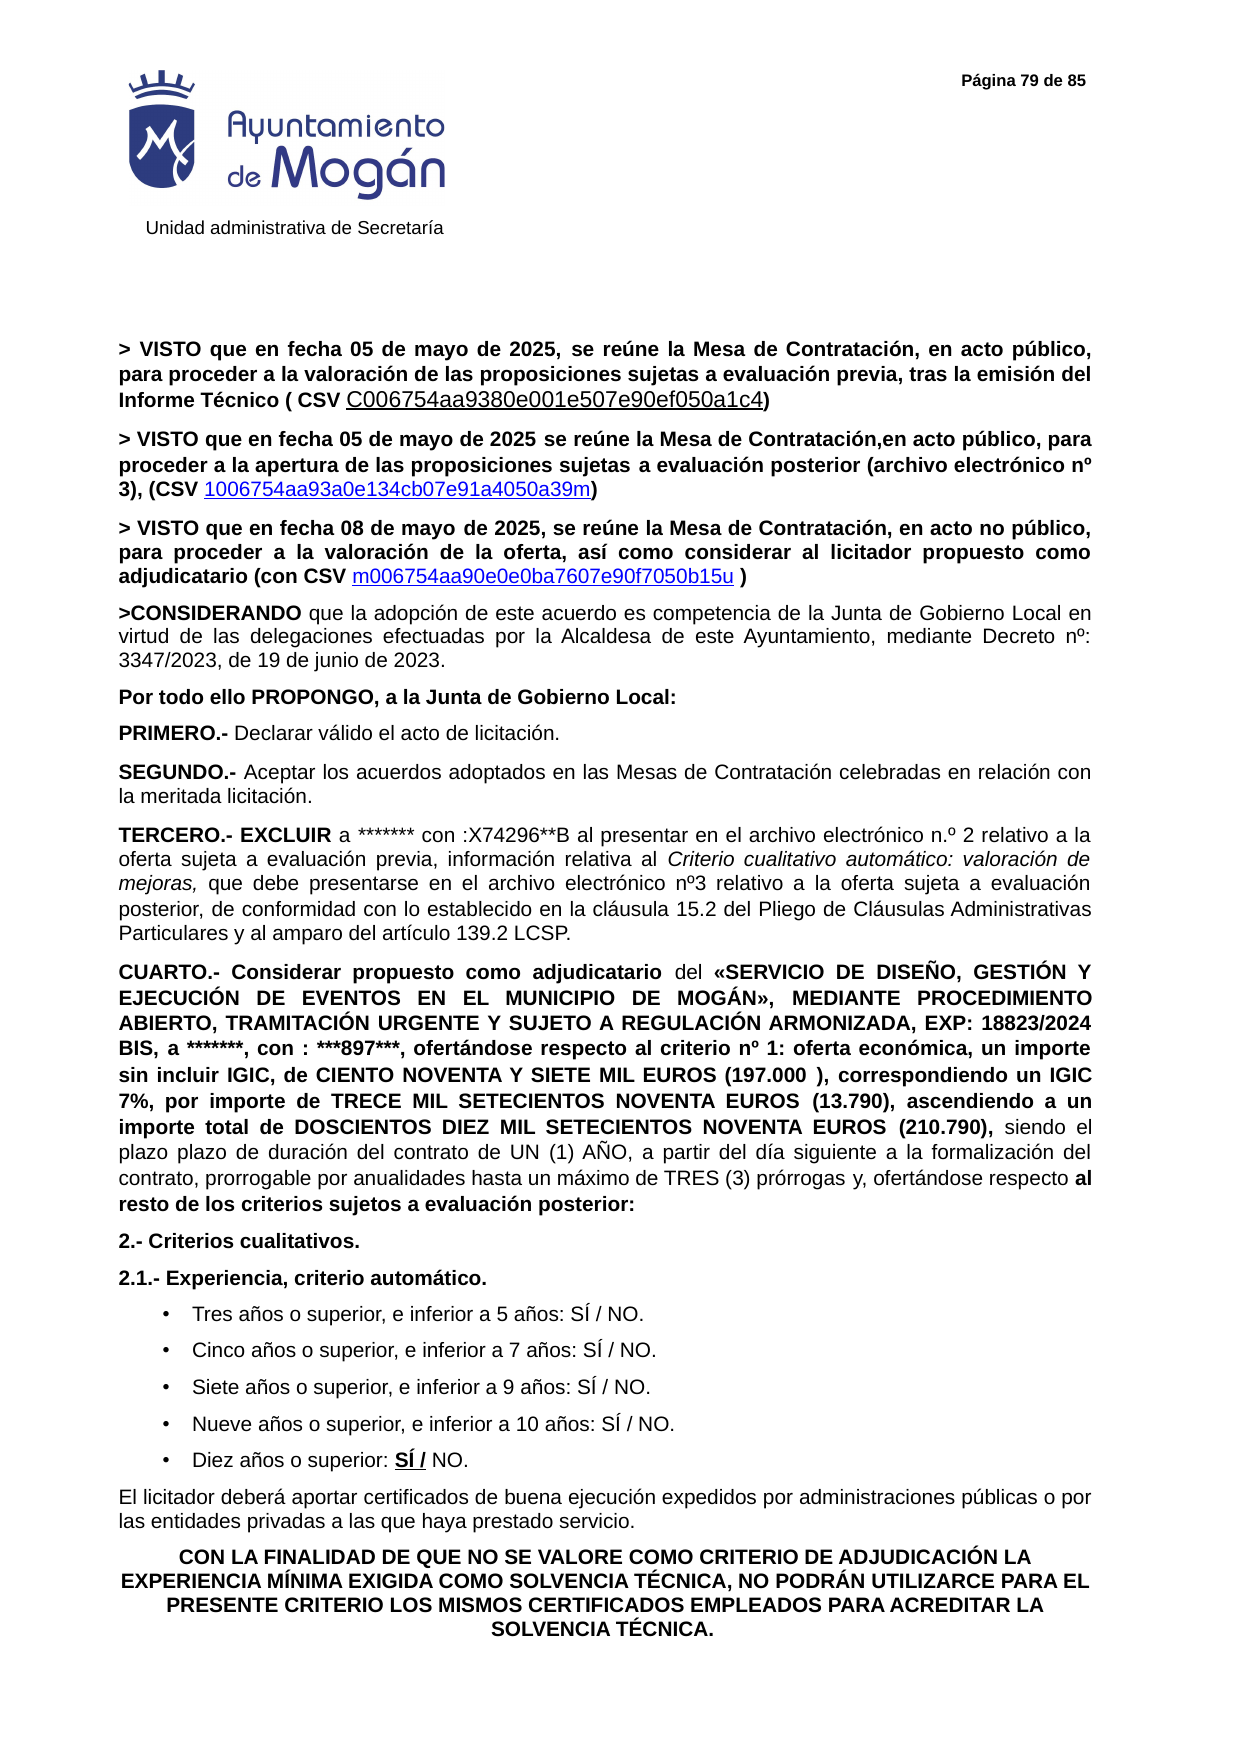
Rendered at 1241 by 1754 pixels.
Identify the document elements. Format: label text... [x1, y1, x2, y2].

list Nueve años o superior, e inferior a 10 años: SÍ / NO. [162, 1411, 1092, 1436]
text > VISTO que en fecha 05 de mayo de 2025 se reúne la Mesa de Contratación,en acto público, para proceder a la apertura de las proposiciones sujetas a evaluación posterior (archivo electrónico nº 3), (CSV 1006754aa93a0e134cb07e91a4050a39m) [118, 424, 1092, 501]
list Siete años o superior, e inferior a 9 años: SÍ / NO. [162, 1375, 1092, 1399]
text El licitador deberá aportar certificados de buena ejecución expedidos por administraciones públicas o por las entidades privadas a las que haya prestado servicio. [118, 1484, 1092, 1532]
picture [128, 70, 445, 206]
text > VISTO que en fecha 05 de mayo de 2025, se reúne la Mesa de Contratación, en acto público, para proceder a la valoración de las proposiciones sujetas a evaluación previa, tras la emisión del Informe Técnico ( CSV C006754aa9380e001e507e90ef050a1c4) [118, 335, 1092, 412]
text > VISTO que en fecha 08 de mayo de 2025, se reúne la Mesa de Contratación, en acto no público, para proceder a la valoración de la oferta, así como considerar al licitador propuesto como adjudicatario (con CSV m006754aa90e0e0ba7607e90f7050b15u ) [118, 514, 1092, 588]
text >CONSIDERANDO que la adopción de este acuerdo es competencia de la Junta de Gobierno Local en virtud de las delegaciones efectuadas por la Alcaldesa de este Ayuntamiento, mediante Decreto nº: 3347/2023, de 19 de junio de 2023. [118, 600, 1092, 672]
list Cinco años o superior, e inferior a 7 años: SÍ / NO. [162, 1338, 1092, 1362]
list Tres años o superior, e inferior a 5 años: SÍ / NO. [162, 1302, 1092, 1326]
text SEGUNDO.- Aceptar los acuerdos adoptados en las Mesas de Contratación celebradas en relación con la meritada licitación. [118, 758, 1092, 808]
text TERCERO.- EXCLUIR a ******* con :X74296**B al presentar en el archivo electrónico n.º 2 relativo a la oferta sujeta a evaluación previa, información relativa al Criterio cualitativo automático: valoración de mejoras, que debe presentarse en el archivo electrónico nº3 relativo a la oferta sujeta a evaluación posterior, de conformidad con lo establecido en la cláusula 15.2 del Pliego de Cláusulas Administrativas Particulares y al amparo del artículo 139.2 LCSP. [118, 821, 1092, 945]
text Por todo ello PROPONGO, a la Junta de Gobierno Local: [118, 685, 1092, 709]
list Diez años o superior: SÍ / NO. [162, 1448, 1092, 1472]
text PRIMERO.- Declarar válido el acto de licitación. [118, 721, 1092, 745]
text CON LA FINALIDAD DE QUE NO SE VALORE COMO CRITERIO DE ADJUDICACIÓN LA EXPERIENCIA MÍNIMA EXIGIDA COMO SOLVENCIA TÉCNICA, NO PODRÁN UTILIZARCE PARA EL PRESENTE CRITERIO LOS MISMOS CERTIFICADOS EMPLEADOS PARA ACREDITAR LA SOLVENCIA TÉCNICA. [118, 1545, 1092, 1641]
text CUARTO.- Considerar propuesto como adjudicatario del «SERVICIO DE DISEÑO, GESTIÓN Y EJECUCIÓN DE EVENTOS EN EL MUNICIPIO DE MOGÁN», MEDIANTE PROCEDIMIENTO ABIERTO, TRAMITACIÓN URGENTE Y SUJETO A REGULACIÓN ARMONIZADA, EXP: 18823/2024 BIS, a *******, con : ***897***, ofertándose respecto al criterio nº 1: oferta económica, un importe sin incluir IGIC, de CIENTO NOVENTA Y SIETE MIL EUROS (197.000 ), correspondiendo un IGIC 7%, por importe de TRECE MIL SETECIENTOS NOVENTA EUROS (13.790), ascendiendo a un importe total de DOSCIENTOS DIEZ MIL SETECIENTOS NOVENTA EUROS (210.790), siendo el plazo plazo de duración del contrato de UN (1) AÑO, a partir del día siguiente a la formalización del contrato, prorrogable por anualidades hasta un máximo de TRES (3) prórrogas y, ofertándose respecto al resto de los criterios sujetos a evaluación posterior: [118, 958, 1092, 1216]
text 2.- Criterios cualitativos. [118, 1229, 1092, 1253]
text 2.1.- Experiencia, criterio automático. [118, 1265, 1092, 1289]
